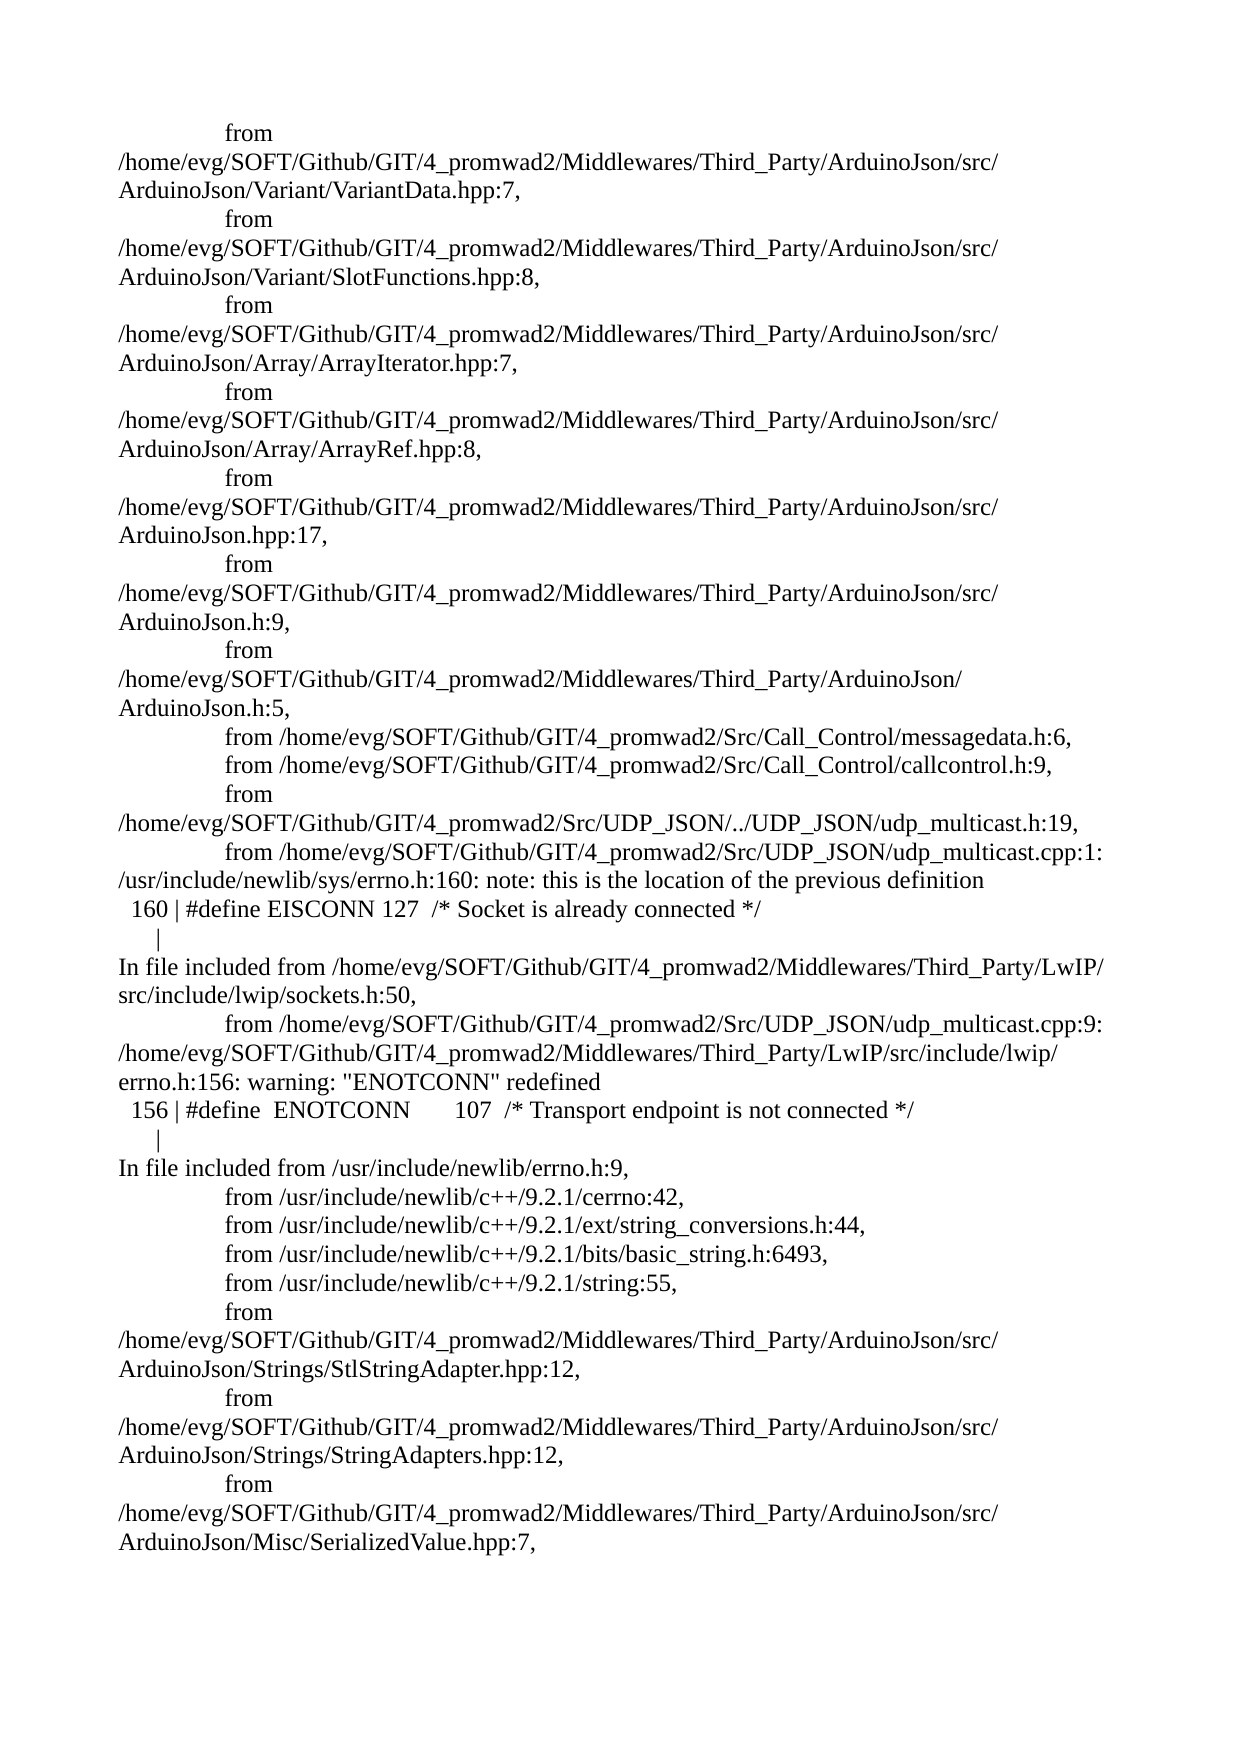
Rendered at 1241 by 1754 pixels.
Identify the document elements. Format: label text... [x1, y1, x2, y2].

text from /home/evg/SOFT/Github/GIT/4_promwad2/Middlewares/Third_Party/ArduinoJson/src/ArduinoJson/Array/ArrayRef.hpp:8, [118, 377, 1122, 463]
text In file included from /usr/include/newlib/errno.h:9, [118, 1153, 1122, 1182]
text from /home/evg/SOFT/Github/GIT/4_promwad2/Middlewares/Third_Party/ArduinoJson/src/ArduinoJson/Misc/SerializedValue.hpp:7, [118, 1469, 1122, 1556]
text from /home/evg/SOFT/Github/GIT/4_promwad2/Middlewares/Third_Party/ArduinoJson/ArduinoJson.h:5, [118, 636, 1122, 722]
text from /home/evg/SOFT/Github/GIT/4_promwad2/Middlewares/Third_Party/ArduinoJson/src/ArduinoJson/Strings/StlStringAdapter.hpp:12, [118, 1297, 1122, 1383]
text from /usr/include/newlib/c++/9.2.1/bits/basic_string.h:6493, [118, 1239, 1122, 1268]
text 156 | #define ENOTCONN 107 /* Transport endpoint is not connected */ [118, 1096, 1122, 1124]
text from /usr/include/newlib/c++/9.2.1/ext/string_conversions.h:44, [118, 1211, 1122, 1239]
text from /usr/include/newlib/c++/9.2.1/cerrno:42, [118, 1182, 1122, 1211]
text | [118, 923, 1122, 952]
text from /home/evg/SOFT/Github/GIT/4_promwad2/Middlewares/Third_Party/ArduinoJson/src/ArduinoJson/Array/ArrayIterator.hpp:7, [118, 291, 1122, 377]
text | [118, 1124, 1122, 1153]
text from /usr/include/newlib/c++/9.2.1/string:55, [118, 1268, 1122, 1297]
text from /home/evg/SOFT/Github/GIT/4_promwad2/Src/Call_Control/callcontrol.h:9, [118, 751, 1122, 779]
text from /home/evg/SOFT/Github/GIT/4_promwad2/Middlewares/Third_Party/ArduinoJson/src/ArduinoJson/Strings/StringAdapters.hpp:12, [118, 1383, 1122, 1469]
text from /home/evg/SOFT/Github/GIT/4_promwad2/Src/UDP_JSON/udp_multicast.cpp:9: [118, 1009, 1122, 1038]
text from /home/evg/SOFT/Github/GIT/4_promwad2/Middlewares/Third_Party/ArduinoJson/src/ArduinoJson/Variant/SlotFunctions.hpp:8, [118, 204, 1122, 291]
text from /home/evg/SOFT/Github/GIT/4_promwad2/Middlewares/Third_Party/ArduinoJson/src/ArduinoJson.hpp:17, [118, 463, 1122, 549]
text from /home/evg/SOFT/Github/GIT/4_promwad2/Src/Call_Control/messagedata.h:6, [118, 722, 1122, 751]
text from /home/evg/SOFT/Github/GIT/4_promwad2/Src/UDP_JSON/udp_multicast.cpp:1: [118, 837, 1122, 866]
text /home/evg/SOFT/Github/GIT/4_promwad2/Middlewares/Third_Party/LwIP/src/include/lwip/errno.h:156: warning: "ENOTCONN" redefined [118, 1038, 1122, 1096]
text In file included from /home/evg/SOFT/Github/GIT/4_promwad2/Middlewares/Third_Party/LwIP/src/include/lwip/sockets.h:50, [118, 952, 1122, 1009]
text from /home/evg/SOFT/Github/GIT/4_promwad2/Middlewares/Third_Party/ArduinoJson/src/ArduinoJson.h:9, [118, 549, 1122, 636]
text 160 | #define EISCONN 127 /* Socket is already connected */ [118, 894, 1122, 923]
text from /home/evg/SOFT/Github/GIT/4_promwad2/Middlewares/Third_Party/ArduinoJson/src/ArduinoJson/Variant/VariantData.hpp:7, [118, 118, 1122, 204]
text from /home/evg/SOFT/Github/GIT/4_promwad2/Src/UDP_JSON/../UDP_JSON/udp_multicast.h:19, [118, 779, 1122, 837]
text /usr/include/newlib/sys/errno.h:160: note: this is the location of the previous definition [118, 866, 1122, 894]
